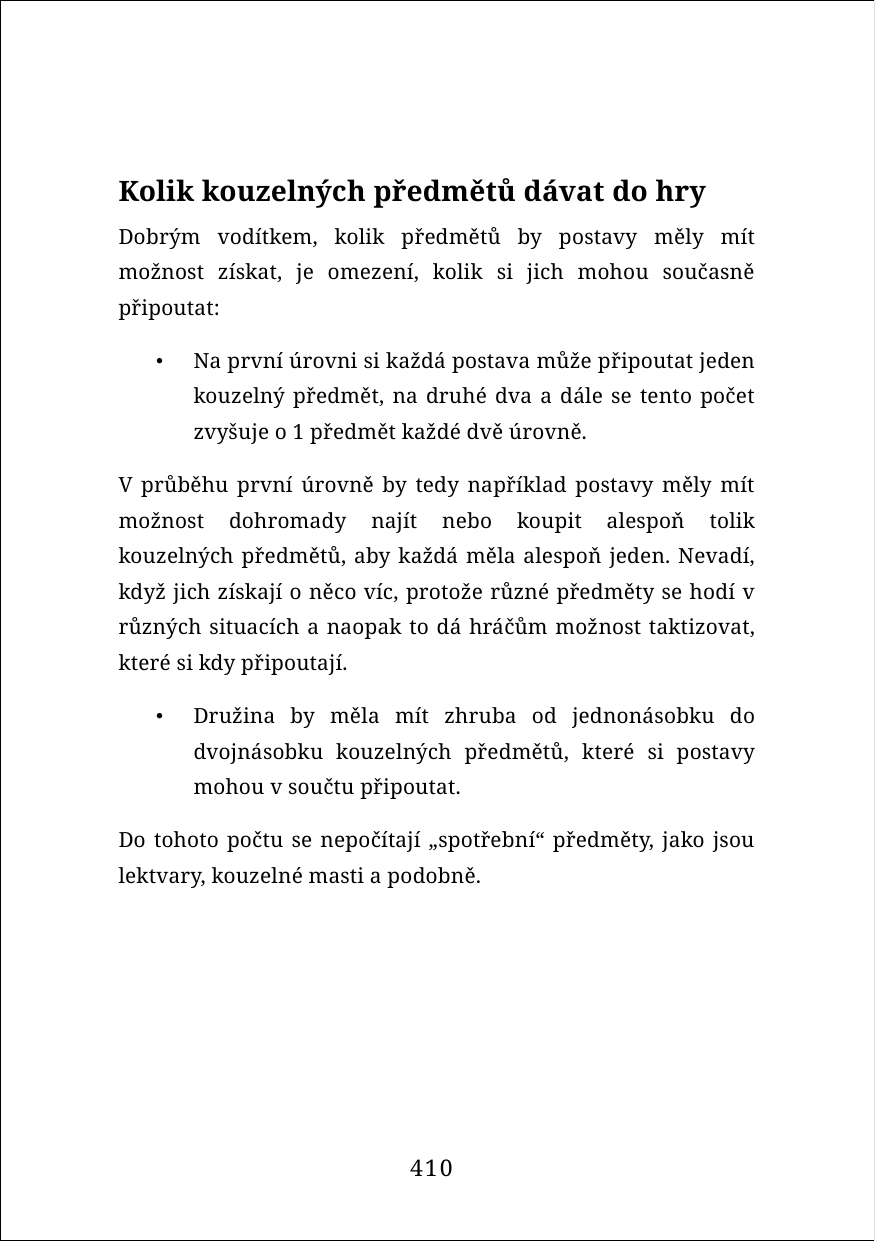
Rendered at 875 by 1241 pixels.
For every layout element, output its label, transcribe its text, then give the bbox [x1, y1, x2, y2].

subtitle Kolik kouzelných předmětů dávat do hry [118, 172, 756, 210]
list Družina by měla mít zhruba od jednonásobku do dvojnásobku kouzelných předmětů, které si postavy mohou v součtu připoutat. [156, 701, 756, 801]
text Dobrým vodítkem, kolik předmětů by postavy měly mít možnost získat, je omezení, kolik si jich mohou současně připoutat: [118, 222, 756, 321]
list Na první úrovni si každá postava může připoutat jeden kouzelný předmět, na druhé dva a dále se tento počet zvyšuje o 1 předmět každé dvě úrovně. [156, 346, 756, 446]
text V průběhu první úrovně by tedy například postavy měly mít možnost dohromady najít nebo koupit alespoň tolik kouzelných předmětů, aby každá měla alespoň jeden. Nevadí, když jich získají o něco víc, protože různé předměty se hodí v různých situacích a naopak to dá hráčům možnost taktizovat, které si kdy připoutají. [118, 470, 756, 676]
text Do tohoto počtu se nepočítají „spotřební“ předměty, jako jsou lektvary, kouzelné masti a podobně. [118, 826, 756, 889]
